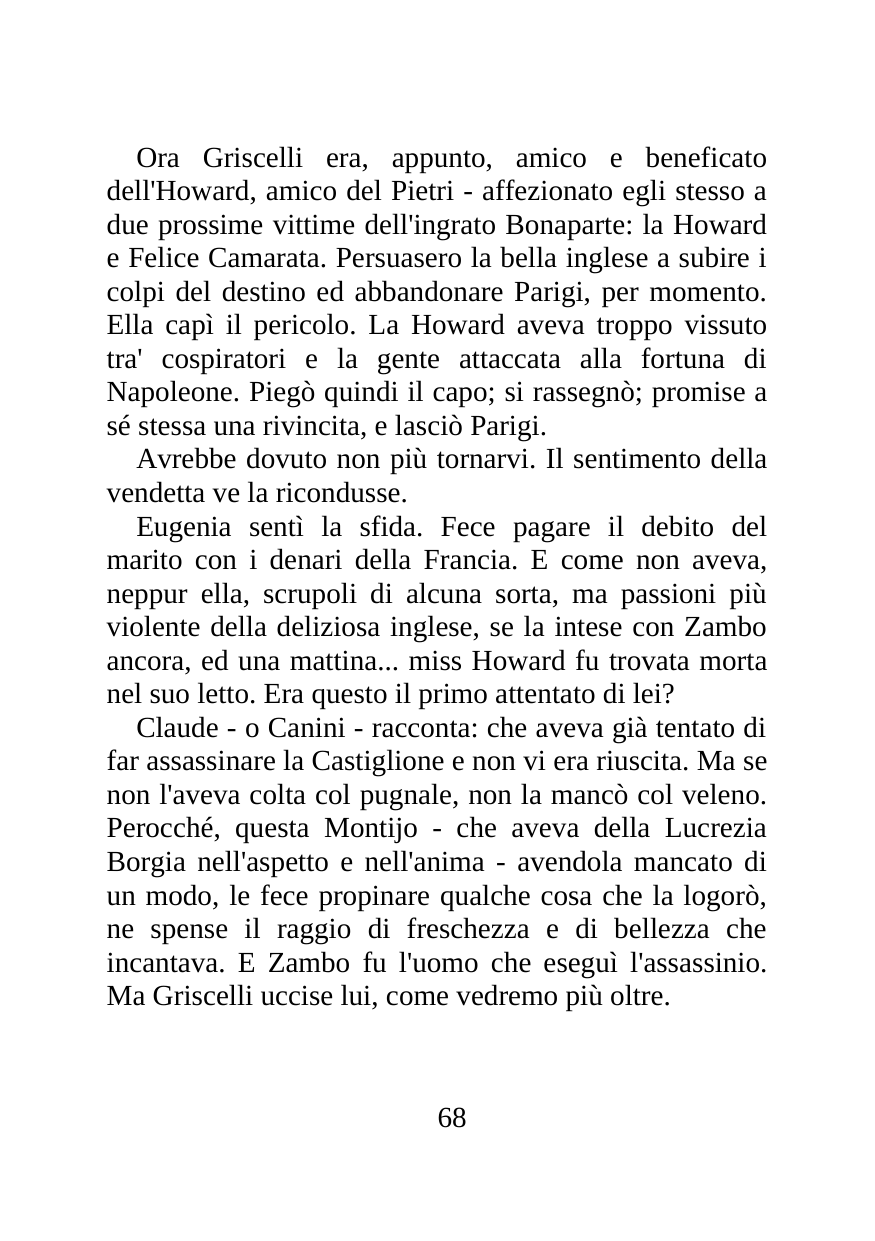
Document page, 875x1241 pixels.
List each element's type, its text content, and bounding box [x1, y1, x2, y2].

text Avrebbe dovuto non più tornarvi. Il sentimento della vendetta ve la ricondusse. [106, 442, 768, 509]
text Ora Griscelli era, appunto, amico e beneficato dell'Howard, amico del Pietri - affezionato egli stesso a due prossime vittime dell'ingrato Bonaparte: la Howard e Felice Camarata. Persuasero la bella inglese a subire i colpi del destino ed abbandonare Parigi, per momento. Ella capì il pericolo. La Howard aveva troppo vissuto tra' cospiratori e la gente attaccata alla fortuna di Napoleone. Piegò quindi il capo; si rassegnò; promise a sé stessa una rivincita, e lasciò Parigi. [106, 140, 768, 442]
text Eugenia sentì la sfida. Fece pagare il debito del marito con i denari della Francia. E come non aveva, neppur ella, scrupoli di alcuna sorta, ma passioni più violente della deliziosa inglese, se la intese con Zambo ancora, ed una mattina... miss Howard fu trovata morta nel suo letto. Era questo il primo attentato di lei? [106, 509, 768, 710]
text Claude - o Canini - racconta: che aveva già tentato di far assassinare la Castiglione e non vi era riuscita. Ma se non l'aveva colta col pugnale, non la mancò col veleno. Perocché, questa Montijo - che aveva della Lucrezia Borgia nell'aspetto e nell'anima - avendola mancato di un modo, le fece propinare qualche cosa che la logorò, ne spense il raggio di freschezza e di bellezza che incantava. E Zambo fu l'uomo che eseguì l'assassinio. Ma Griscelli uccise lui, come vedremo più oltre. [106, 710, 768, 1012]
